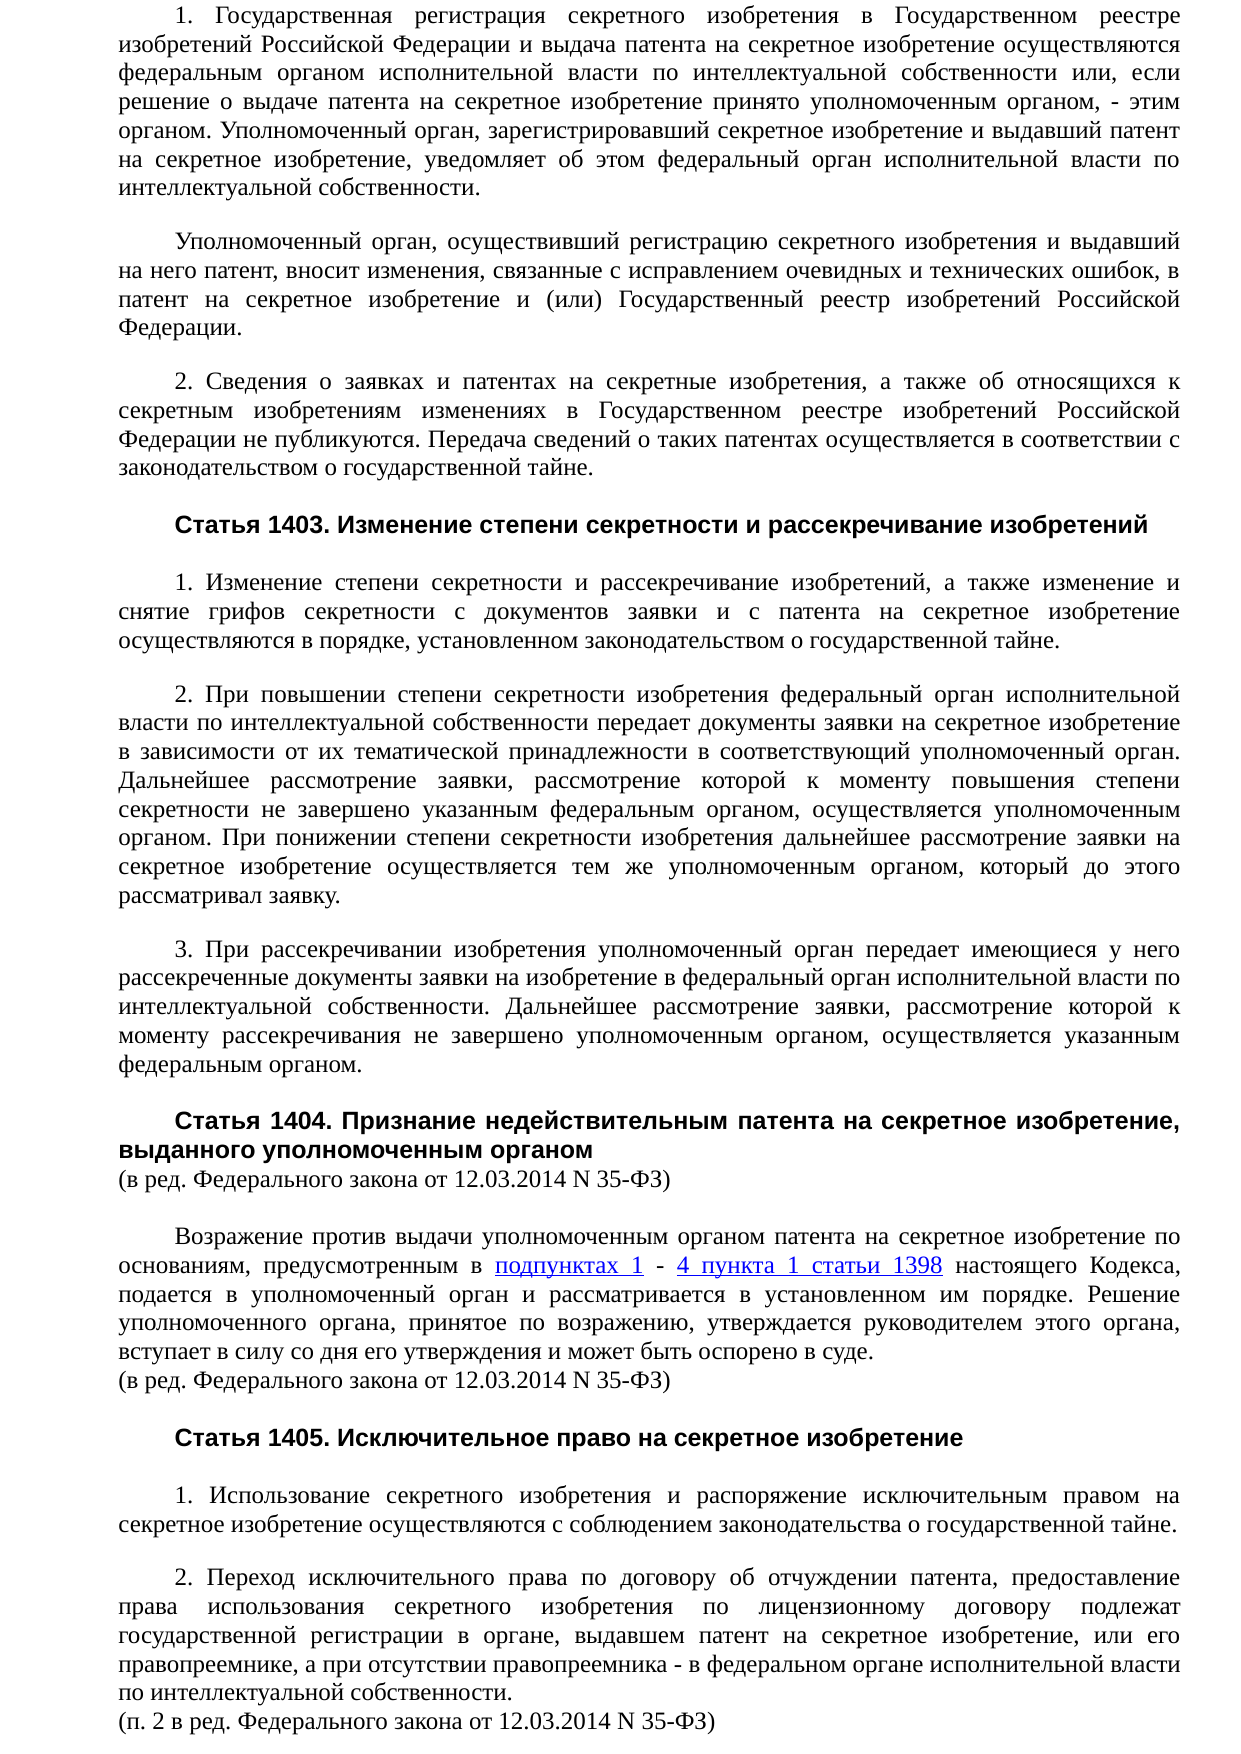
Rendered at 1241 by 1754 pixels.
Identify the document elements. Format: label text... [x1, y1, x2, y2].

text Возражение против выдачи уполномоченным органом патента на секретное изобретение по основаниям, предусмотренным в подпунктах 1 - 4 пункта 1 статьи 1398 настоящего Кодекса, подается в уполномоченный орган и рассматривается в установленном им порядке. Решение уполномоченного органа, принятое по возражению, утверждается руководителем этого органа, вступает в силу со дня его утверждения и может быть оспорено в суде. [118, 1221, 1181, 1365]
text 1. Изменение степени секретности и рассекречивание изобретений, а также изменение и снятие грифов секретности с документов заявки и с патента на секретное изобретение осуществляются в порядке, установленном законодательством о государственной тайне. [118, 567, 1181, 654]
text Уполномоченный орган, осуществивший регистрацию секретного изобретения и выдавший на него патент, вносит изменения, связанные с исправлением очевидных и технических ошибок, в патент на секретное изобретение и (или) Государственный реестр изобретений Российской Федерации. [118, 226, 1181, 341]
text (в ред. Федерального закона от 12.03.2014 N 35-ФЗ) [118, 1365, 1181, 1394]
text 3. При рассекречивании изобретения уполномоченный орган передает имеющиеся у него рассекреченные документы заявки на изобретение в федеральный орган исполнительной власти по интеллектуальной собственности. Дальнейшее рассмотрение заявки, рассмотрение которой к моменту рассекречивания не завершено уполномоченным органом, осуществляется указанным федеральным органом. [118, 934, 1181, 1077]
title Статья 1403. Изменение степени секретности и рассекречивание изобретений [118, 510, 1181, 539]
text 2. При повышении степени секретности изобретения федеральный орган исполнительной власти по интеллектуальной собственности передает документы заявки на секретное изобретение в зависимости от их тематической принадлежности в соответствующий уполномоченный орган. Дальнейшее рассмотрение заявки, рассмотрение которой к моменту повышения степени секретности не завершено указанным федеральным органом, осуществляется уполномоченным органом. При понижении степени секретности изобретения дальнейшее рассмотрение заявки на секретное изобретение осуществляется тем же уполномоченным органом, который до этого рассматривал заявку. [118, 679, 1181, 909]
text (в ред. Федерального закона от 12.03.2014 N 35-ФЗ) [118, 1164, 1181, 1192]
text 1. Использование секретного изобретения и распоряжение исключительным правом на секретное изобретение осуществляются с соблюдением законодательства о государственной тайне. [118, 1480, 1181, 1537]
text 1. Государственная регистрация секретного изобретения в Государственном реестре изобретений Российской Федерации и выдача патента на секретное изобретение осуществляются федеральным органом исполнительной власти по интеллектуальной собственности или, если решение о выдаче патента на секретное изобретение принято уполномоченным органом, - этим органом. Уполномоченный орган, зарегистрировавший секретное изобретение и выдавший патент на секретное изобретение, уведомляет об этом федеральный орган исполнительной власти по интеллектуальной собственности. [118, 0, 1181, 201]
text (п. 2 в ред. Федерального закона от 12.03.2014 N 35-ФЗ) [118, 1706, 1181, 1735]
title Статья 1404. Признание недействительным патента на секретное изобретение, выданного уполномоченным органом [118, 1106, 1181, 1164]
title Статья 1405. Исключительное право на секретное изобретение [118, 1422, 1181, 1451]
text 2. Сведения о заявках и патентах на секретные изобретения, а также об относящихся к секретным изобретениям изменениях в Государственном реестре изобретений Российской Федерации не публикуются. Передача сведений о таких патентах осуществляется в соответствии с законодательством о государственной тайне. [118, 366, 1181, 481]
text 2. Переход исключительного права по договору об отчуждении патента, предоставление права использования секретного изобретения по лицензионному договору подлежат государственной регистрации в органе, выдавшем патент на секретное изобретение, или его правопреемнике, а при отсутствии правопреемника - в федеральном органе исполнительной власти по интеллектуальной собственности. [118, 1562, 1181, 1706]
